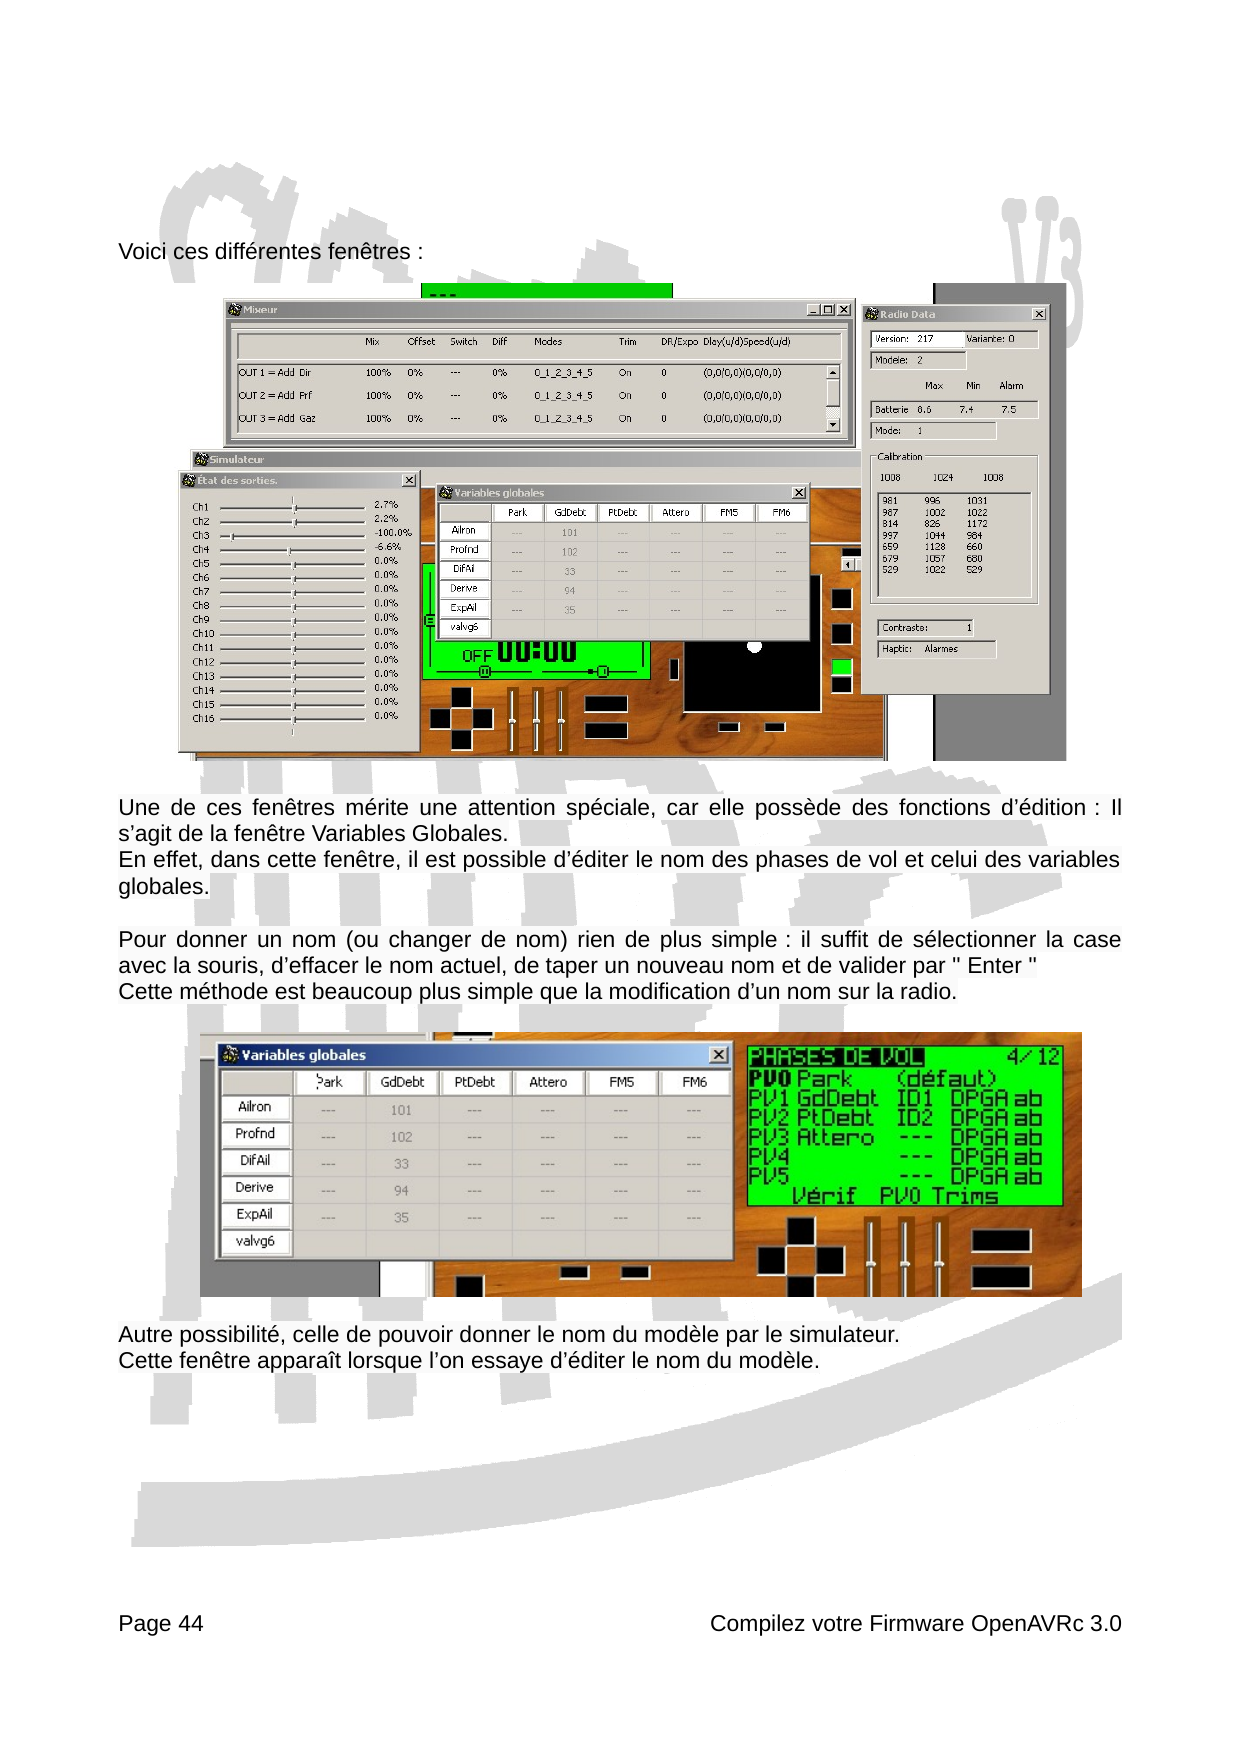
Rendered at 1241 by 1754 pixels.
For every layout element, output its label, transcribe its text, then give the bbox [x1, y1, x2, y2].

text Voici ces différentes fenêtres : [118, 238, 1122, 264]
text Cette fenêtre apparaît lorsque l’on essaye d’éditer le nom du modèle. [118, 1347, 1122, 1373]
text Une de ces fenêtres mérite une attention spéciale, car elle possède des fonctions d’édition : Il s’agit de la fenêtre Variables Globales. [118, 794, 1122, 846]
text Cette méthode est beaucoup plus simple que la modification d’un nom sur la radio. [118, 978, 1122, 1004]
text En effet, dans cette fenêtre, il est possible d’éditer le nom des phases de vol et celui des variables globales. [118, 846, 1122, 899]
picture [173, 283, 1067, 761]
picture [200, 1032, 1082, 1297]
text Pour donner un nom (ou changer de nom) rien de plus simple : il suffit de sélectionner la case avec la souris, d’effacer le nom actuel, de taper un nouveau nom et de valider par '' Enter '' [118, 926, 1122, 978]
text Autre possibilité, celle de pouvoir donner le nom du modèle par le simulateur. [118, 1321, 1122, 1347]
